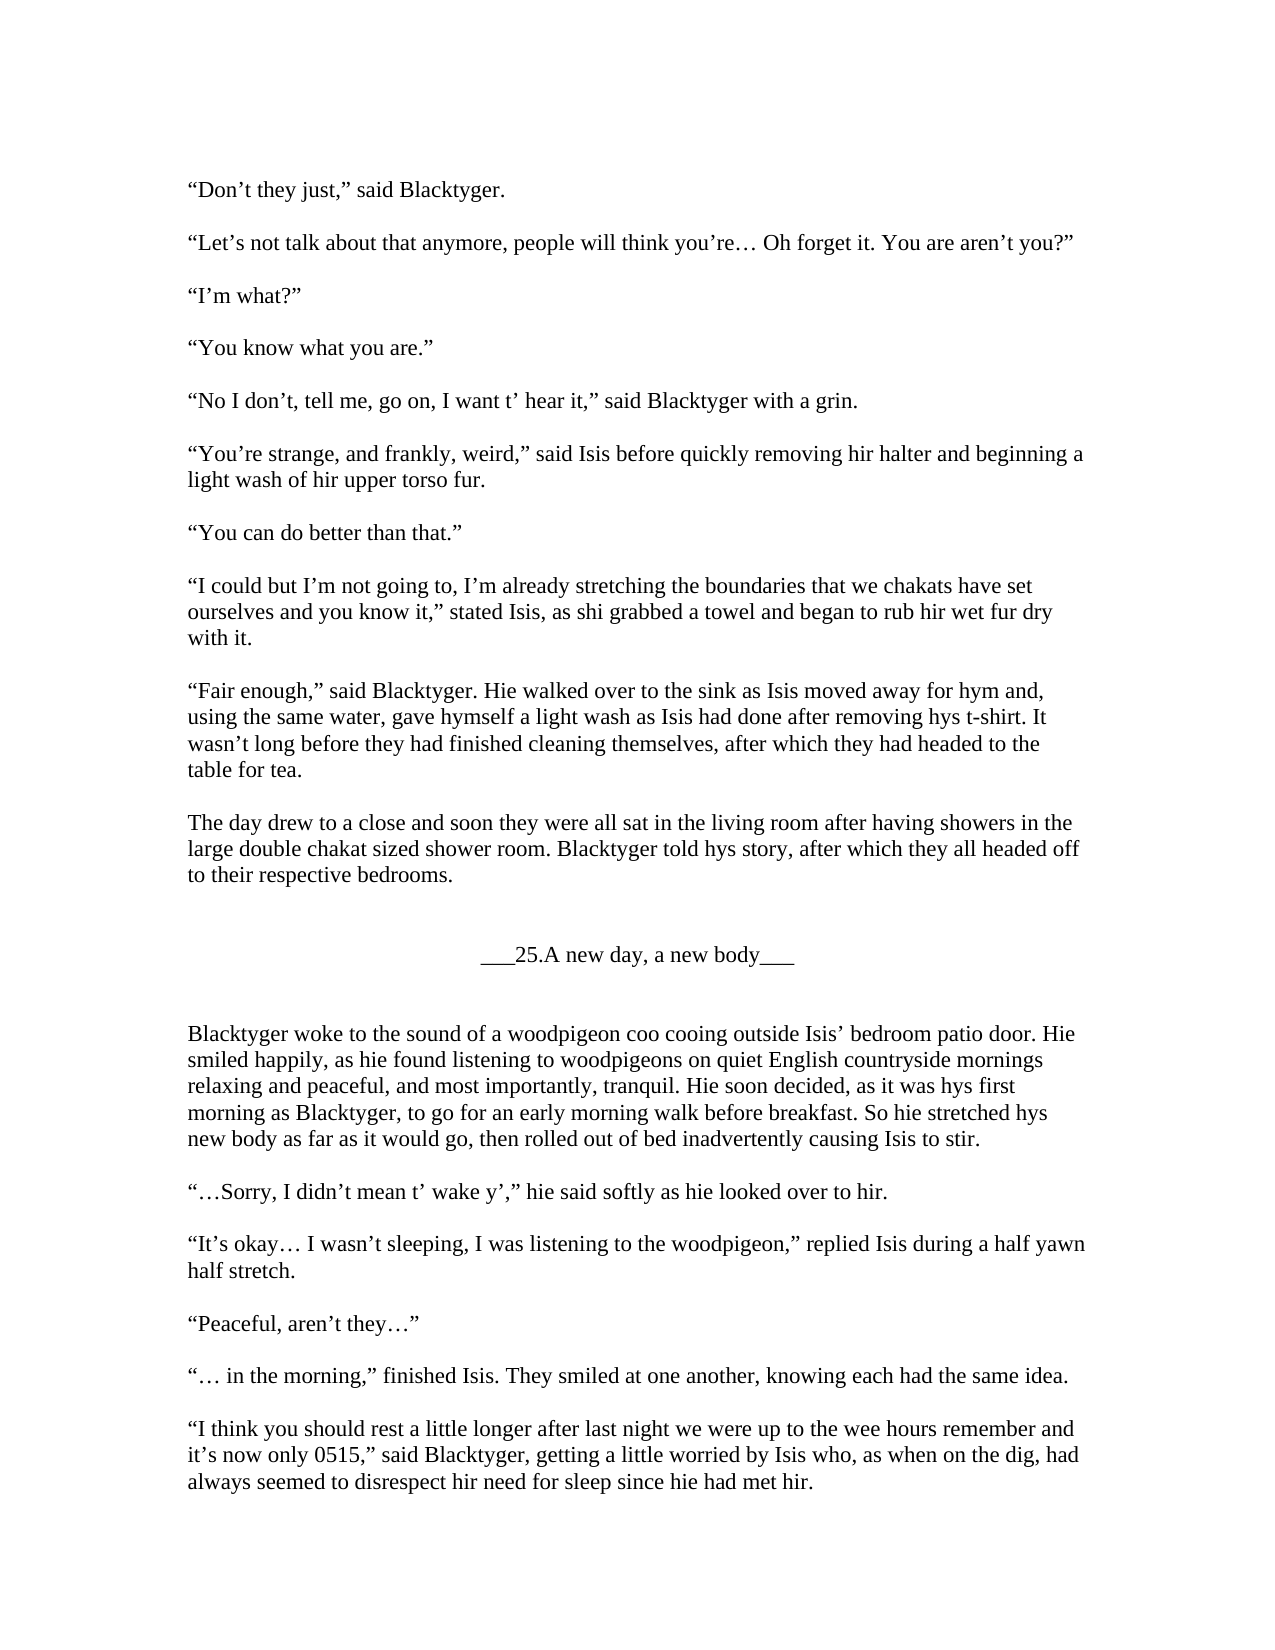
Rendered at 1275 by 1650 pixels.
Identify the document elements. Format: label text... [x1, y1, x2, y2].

text “Peaceful, aren’t they…” [187, 1309, 1087, 1336]
text “You can do better than that.” [187, 519, 1087, 545]
text ___25.A new day, a new body___ [187, 941, 1087, 967]
text “I could but I’m not going to, I’m already stretching the boundaries that we chakats have set ourselves and you know it,” stated Isis, as shi grabbed a towel and began to rub hir wet fur dry with it. [187, 572, 1087, 651]
text “Let’s not talk about that anymore, people will think you’re… Oh forget it. You are aren’t you?” [187, 229, 1087, 255]
text “I think you should rest a little longer after last night we were up to the wee hours remember and it’s now only 0515,” said Blacktyger, getting a little worried by Isis who, as when on the dig, had always seemed to disrespect hir need for sleep since hie had met hir. [187, 1415, 1087, 1494]
text “You’re strange, and frankly, weird,” said Isis before quickly removing hir halter and beginning a light wash of hir upper torso fur. [187, 440, 1087, 493]
text “…Sorry, I didn’t mean t’ wake y’,” hie said softly as hie looked over to hir. [187, 1178, 1087, 1204]
text “It’s okay… I wasn’t sleeping, I was listening to the woodpigeon,” replied Isis during a half yawn half stretch. [187, 1231, 1087, 1283]
text Blacktyger woke to the sound of a woodpigeon coo cooing outside Isis’ bedroom patio door. Hie smiled happily, as hie found listening to woodpigeons on quiet English countryside mornings relaxing and peaceful, and most importantly, tranquil. Hie soon decided, as it was hys first morning as Blacktyger, to go for an early morning walk before breakfast. So hie stretched hys new body as far as it would go, then rolled out of bed inadvertently causing Isis to stir. [187, 1020, 1087, 1151]
text “I’m what?” [187, 282, 1087, 308]
text The day drew to a close and soon they were all sat in the living room after having showers in the large double chakat sized shower room. Blacktyger told hys story, after which they all headed off to their respective bedrooms. [187, 809, 1087, 888]
text “Fair enough,” said Blacktyger. Hie walked over to the sink as Isis moved away for hym and, using the same water, gave hymself a light wash as Isis had done after removing hys t-shirt. It wasn’t long before they had finished cleaning themselves, after which they had headed to the table for tea. [187, 677, 1087, 782]
text “You know what you are.” [187, 334, 1087, 361]
text “No I don’t, tell me, go on, I want t’ hear it,” said Blacktyger with a grin. [187, 387, 1087, 413]
text “Don’t they just,” said Blacktyger. [187, 176, 1087, 203]
text “… in the morning,” finished Isis. They smiled at one another, knowing each had the same idea. [187, 1362, 1087, 1389]
